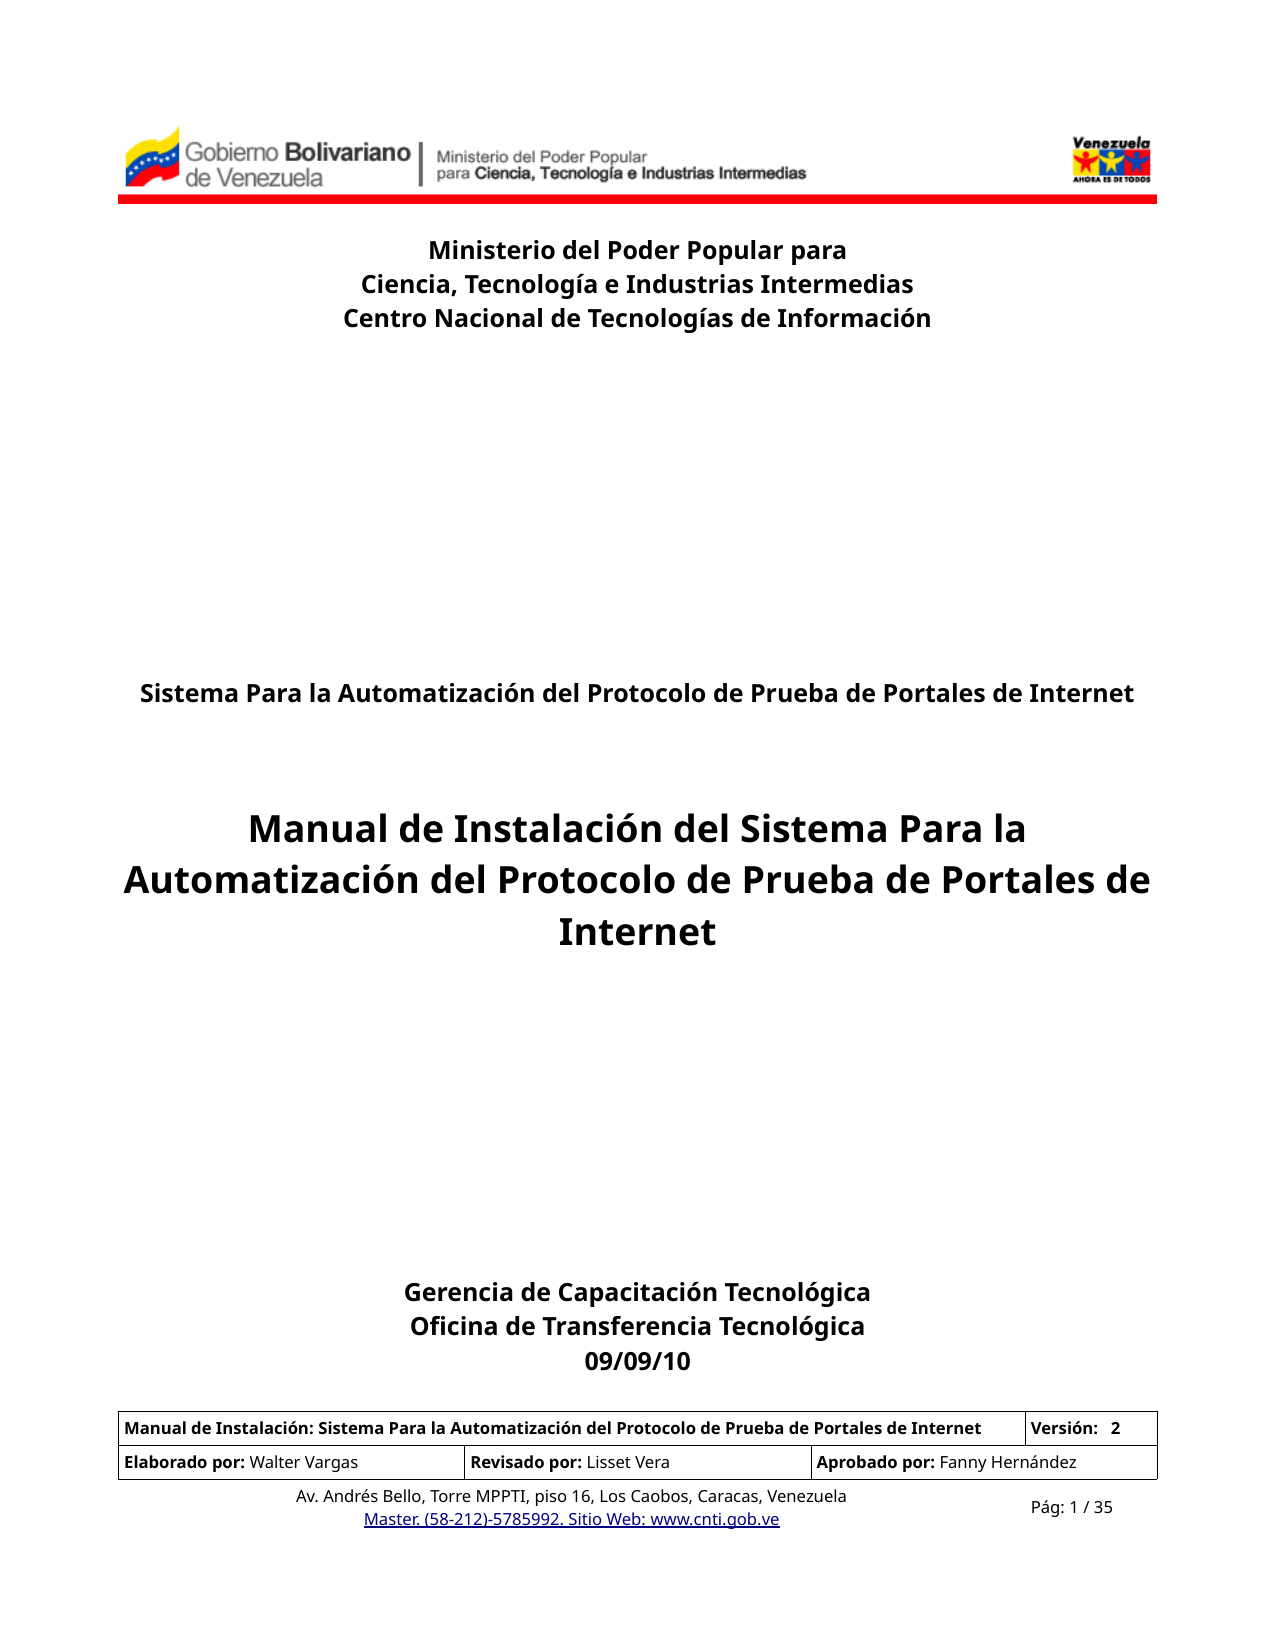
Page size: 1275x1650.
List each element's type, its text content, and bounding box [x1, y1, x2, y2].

text Centro Nacional de Tecnologías de Información [118, 301, 1157, 335]
text Ministerio del Poder Popular para Ciencia, Tecnología e Industrias Intermedias [118, 233, 1157, 301]
text Sistema Para la Automatización del Protocolo de Prueba de Portales de Internet [118, 676, 1157, 710]
text 09/09/10 [118, 1343, 1157, 1377]
title Manual de Instalación del Sistema Para la Automatización del Protocolo de Prueba de Portales de Internet [118, 803, 1157, 956]
text Oficina de Transferencia Tecnológica [118, 1309, 1157, 1343]
picture [118, 118, 1157, 204]
text Gerencia de Capacitación Tecnológica [118, 1275, 1157, 1309]
